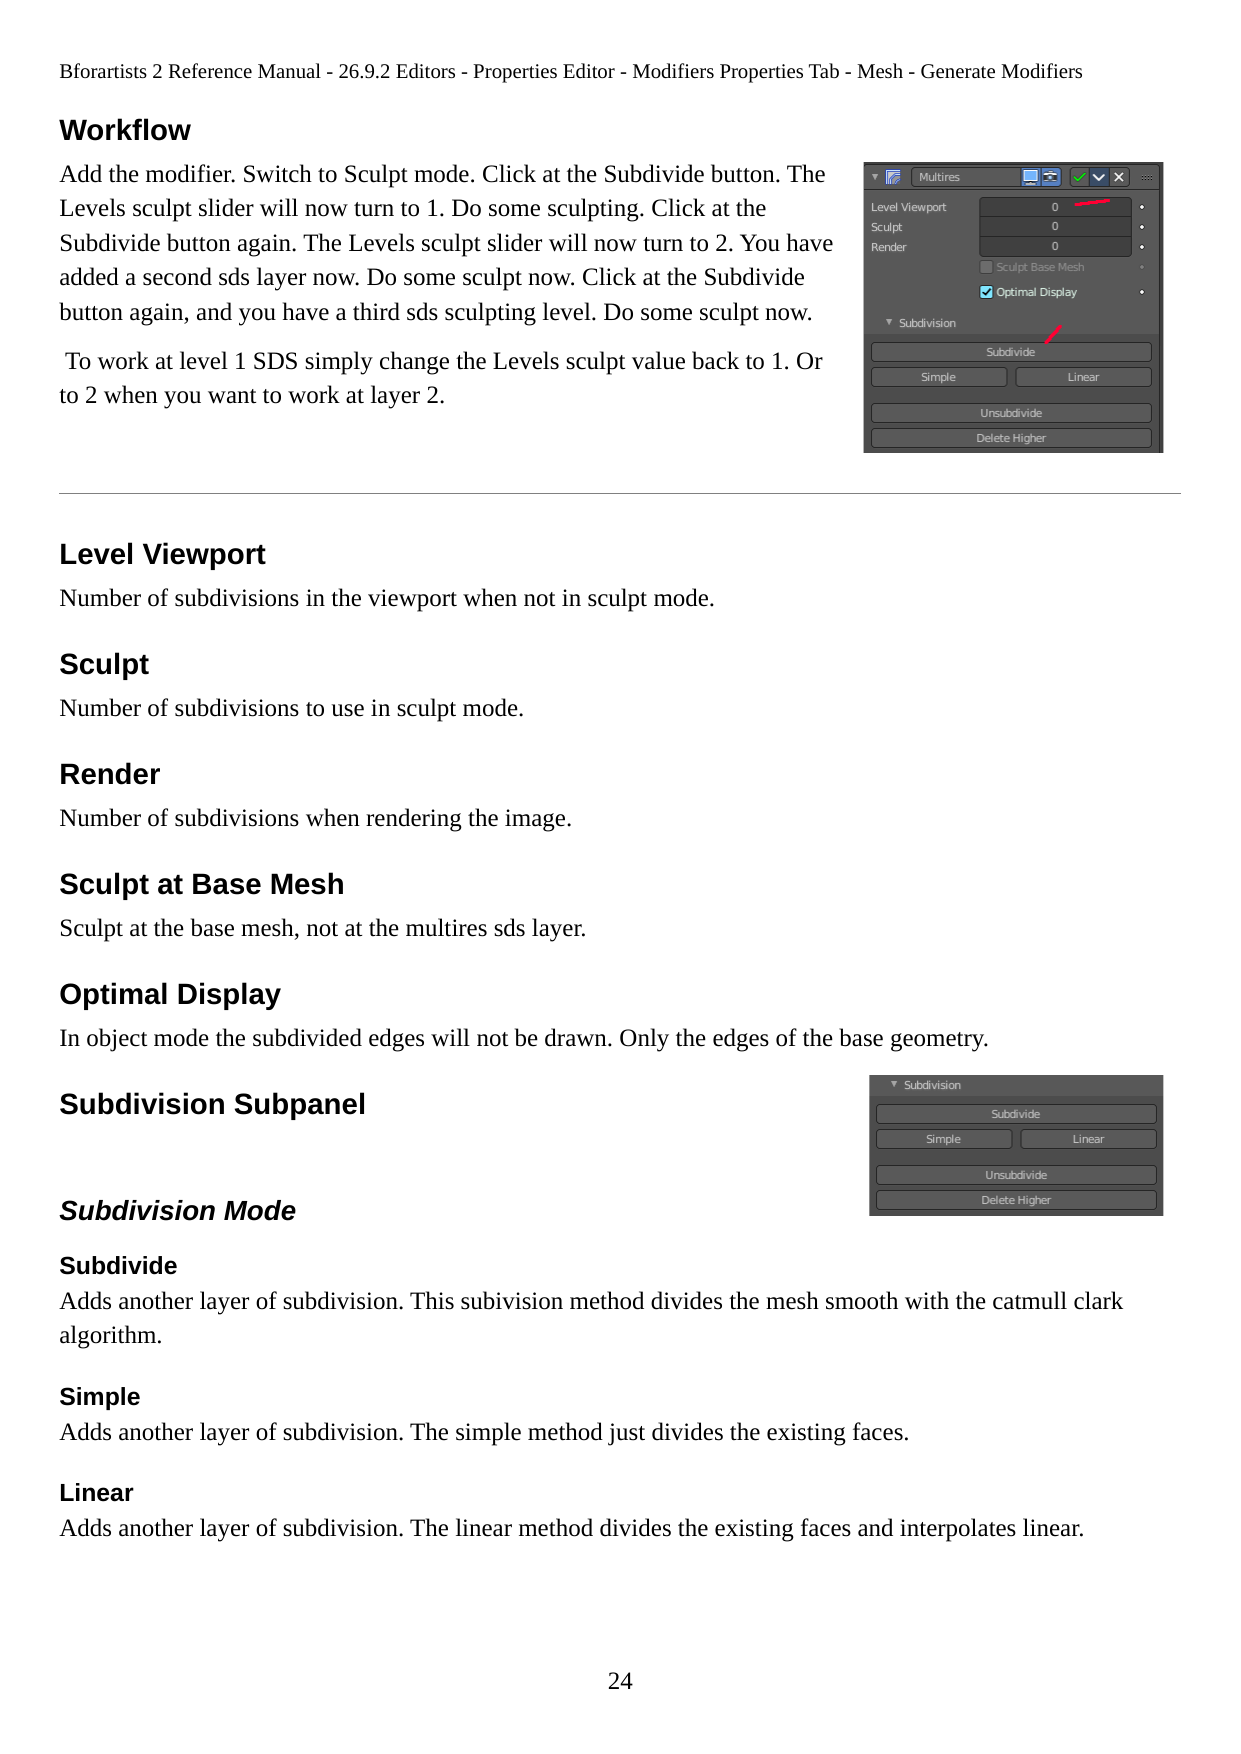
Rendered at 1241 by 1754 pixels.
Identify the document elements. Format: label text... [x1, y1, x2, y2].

subtitle Optimal Display [59, 977, 1181, 1011]
text To work at level 1 SDS simply change the Levels sculpt value back to 1. Or to 2 when you want to work at layer 2. [59, 346, 863, 409]
picture [869, 1075, 1164, 1216]
text Sculpt at the base mesh, not at the multires sds layer. [59, 913, 1181, 942]
subtitle Sculpt at Base Mesh [59, 867, 1181, 901]
text Number of subdivisions when rendering the image. [59, 803, 1181, 832]
text Number of subdivisions to use in sculpt mode. [59, 693, 1181, 722]
subtitle Subdivision Subpanel [59, 1087, 869, 1120]
text Adds another layer of subdivision. The simple method just divides the existing faces. [59, 1417, 1181, 1446]
subtitle Subdivide [59, 1251, 1181, 1280]
subtitle Linear [59, 1478, 1181, 1507]
subtitle Workflow [59, 113, 1181, 146]
subtitle [1164, 1087, 1181, 1120]
text Add the modifier. Switch to Sculpt mode. Click at the Subdivide button. The Levels sculpt slider will now turn to 1. Do some sculpting. Click at the Subdivide button again. The Levels sculpt slider will now turn to 2. You have added a second sds layer now. Do some sculpt now. Click at the Subdivide button again, and you have a third sds sculpting level. Do some sculpt now. [59, 159, 1181, 326]
subtitle Subdivision Mode [59, 1194, 1181, 1226]
subtitle Render [59, 757, 1181, 791]
text Number of subdivisions in the viewport when not in sculpt mode. [59, 583, 1181, 612]
text Adds another layer of subdivision. The linear method divides the existing faces and interpolates linear. [59, 1513, 1181, 1542]
subtitle Sculpt [59, 647, 1181, 681]
picture [863, 162, 1164, 453]
text Adds another layer of subdivision. This subivision method divides the mesh smooth with the catmull clark algorithm. [59, 1286, 1181, 1349]
subtitle Level Viewport [59, 537, 1181, 571]
text In object mode the subdivided edges will not be drawn. Only the edges of the base geometry. [59, 1023, 1181, 1052]
subtitle Simple [59, 1382, 1181, 1411]
